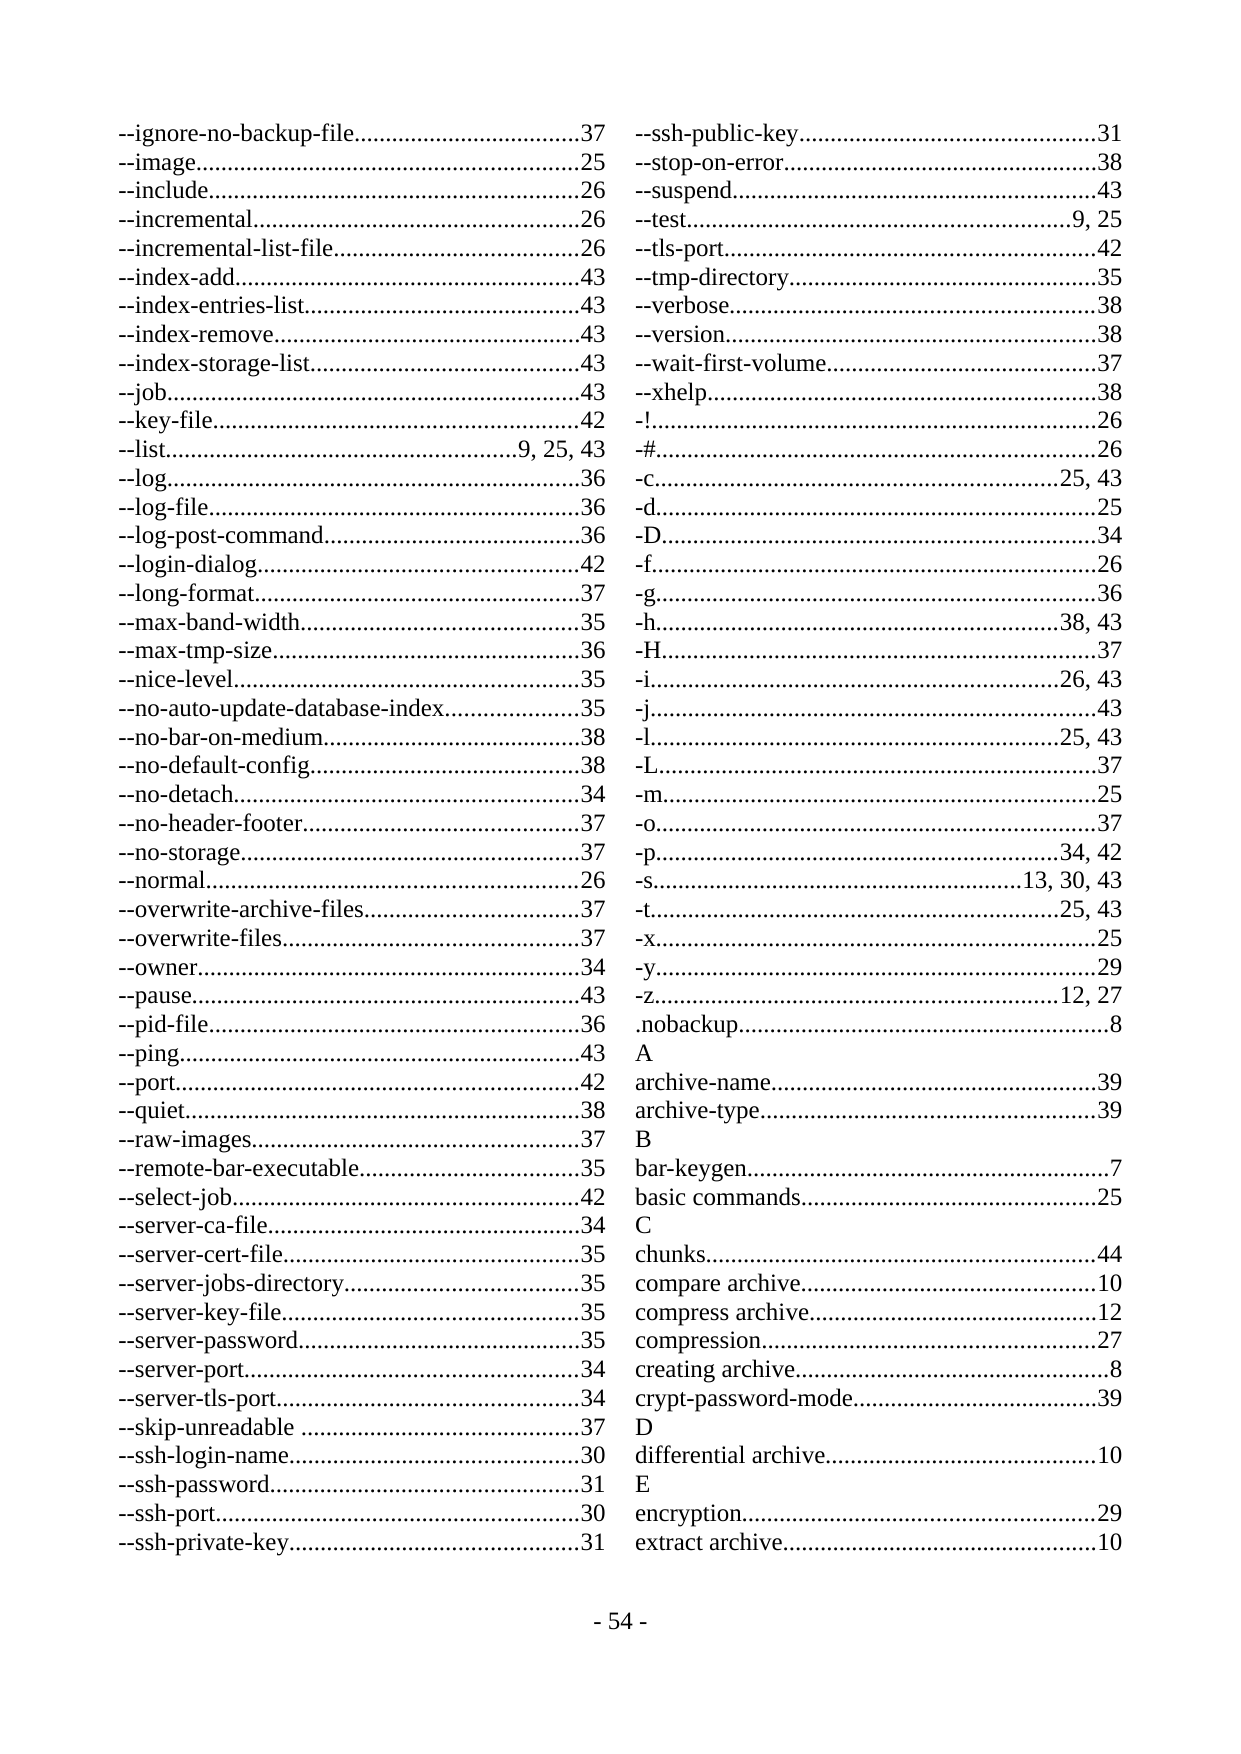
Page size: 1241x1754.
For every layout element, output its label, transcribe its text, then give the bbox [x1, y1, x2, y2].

text C [635, 1211, 1122, 1239]
text -l 25, 43 [635, 722, 1122, 751]
text -y 29 [635, 952, 1122, 981]
text --select-job 42 [118, 1182, 605, 1211]
text --ssh-public-key 31 [635, 118, 1122, 147]
text --incremental-list-file 26 [118, 233, 605, 262]
text --log 36 [118, 463, 605, 492]
text compare archive 10 [635, 1268, 1122, 1297]
text --incremental 26 [118, 204, 605, 233]
text --pause 43 [118, 981, 605, 1009]
text --no-default-config 38 [118, 751, 605, 779]
text -j 43 [635, 693, 1122, 722]
text --ssh-login-name 30 [118, 1441, 605, 1469]
text --test 9, 25 [635, 204, 1122, 233]
text .nobackup 8 [635, 1009, 1122, 1038]
text --image 25 [118, 147, 605, 176]
text --max-tmp-size 36 [118, 636, 605, 664]
text -d 25 [635, 492, 1122, 521]
text --tls-port 42 [635, 233, 1122, 262]
text --server-ca-file 34 [118, 1211, 605, 1239]
text -f 26 [635, 549, 1122, 578]
text --log-post-command 36 [118, 521, 605, 549]
text --no-auto-update-database-index 35 [118, 693, 605, 722]
text encryption 29 [635, 1498, 1122, 1527]
text --overwrite-files 37 [118, 923, 605, 952]
text --overwrite-archive-files 37 [118, 894, 605, 923]
text -z 12, 27 [635, 981, 1122, 1009]
text extract archive 10 [635, 1527, 1122, 1556]
text bar-keygen 7 [635, 1153, 1122, 1182]
text --version 38 [635, 319, 1122, 348]
text --server-tls-port 34 [118, 1383, 605, 1412]
text --ignore-no-backup-file 37 [118, 118, 605, 147]
text basic commands 25 [635, 1182, 1122, 1211]
text compression 27 [635, 1326, 1122, 1354]
text --nice-level 35 [118, 664, 605, 693]
text -x 25 [635, 923, 1122, 952]
text crypt-password-mode 39 [635, 1383, 1122, 1412]
text --raw-images 37 [118, 1124, 605, 1153]
text --owner 34 [118, 952, 605, 981]
text chunks 44 [635, 1239, 1122, 1268]
text D [635, 1412, 1122, 1441]
text --server-key-file 35 [118, 1297, 605, 1326]
text B [635, 1124, 1122, 1153]
text archive-type 39 [635, 1096, 1122, 1124]
text --include 26 [118, 176, 605, 204]
text --tmp-directory 35 [635, 262, 1122, 291]
text --index-remove 43 [118, 319, 605, 348]
text --no-detach 34 [118, 779, 605, 808]
text --pid-file 36 [118, 1009, 605, 1038]
text -# 26 [635, 434, 1122, 463]
text -s 13, 30, 43 [635, 866, 1122, 894]
text creating archive 8 [635, 1354, 1122, 1383]
text -L 37 [635, 751, 1122, 779]
text --server-jobs-directory 35 [118, 1268, 605, 1297]
text --server-cert-file 35 [118, 1239, 605, 1268]
text --log-file 36 [118, 492, 605, 521]
text --ssh-port 30 [118, 1498, 605, 1527]
text differential archive 10 [635, 1441, 1122, 1469]
text E [635, 1469, 1122, 1498]
text A [635, 1038, 1122, 1067]
text --ssh-private-key 31 [118, 1527, 605, 1556]
text -i 26, 43 [635, 664, 1122, 693]
text --key-file 42 [118, 406, 605, 434]
text --no-storage 37 [118, 837, 605, 866]
text -p 34, 42 [635, 837, 1122, 866]
text --skip-unreadable 37 [118, 1412, 605, 1441]
text --index-entries-list 43 [118, 291, 605, 319]
text --verbose 38 [635, 291, 1122, 319]
text --ping 43 [118, 1038, 605, 1067]
text -h 38, 43 [635, 607, 1122, 636]
text --ssh-password 31 [118, 1469, 605, 1498]
text --remote-bar-executable 35 [118, 1153, 605, 1182]
text --suspend 43 [635, 176, 1122, 204]
text --wait-first-volume 37 [635, 348, 1122, 377]
text --list 9, 25, 43 [118, 434, 605, 463]
text -H 37 [635, 636, 1122, 664]
text --index-add 43 [118, 262, 605, 291]
text --quiet 38 [118, 1096, 605, 1124]
text --max-band-width 35 [118, 607, 605, 636]
text --stop-on-error 38 [635, 147, 1122, 176]
text compress archive 12 [635, 1297, 1122, 1326]
text archive-name 39 [635, 1067, 1122, 1096]
text --login-dialog 42 [118, 549, 605, 578]
text -! 26 [635, 406, 1122, 434]
text --server-password 35 [118, 1326, 605, 1354]
text --normal 26 [118, 866, 605, 894]
text -o 37 [635, 808, 1122, 837]
text --no-header-footer 37 [118, 808, 605, 837]
text --index-storage-list 43 [118, 348, 605, 377]
text --xhelp 38 [635, 377, 1122, 406]
text -m 25 [635, 779, 1122, 808]
text --long-format 37 [118, 578, 605, 607]
text -t 25, 43 [635, 894, 1122, 923]
text --job 43 [118, 377, 605, 406]
text --port 42 [118, 1067, 605, 1096]
text -g 36 [635, 578, 1122, 607]
text -c 25, 43 [635, 463, 1122, 492]
text -D 34 [635, 521, 1122, 549]
text --no-bar-on-medium 38 [118, 722, 605, 751]
text --server-port 34 [118, 1354, 605, 1383]
